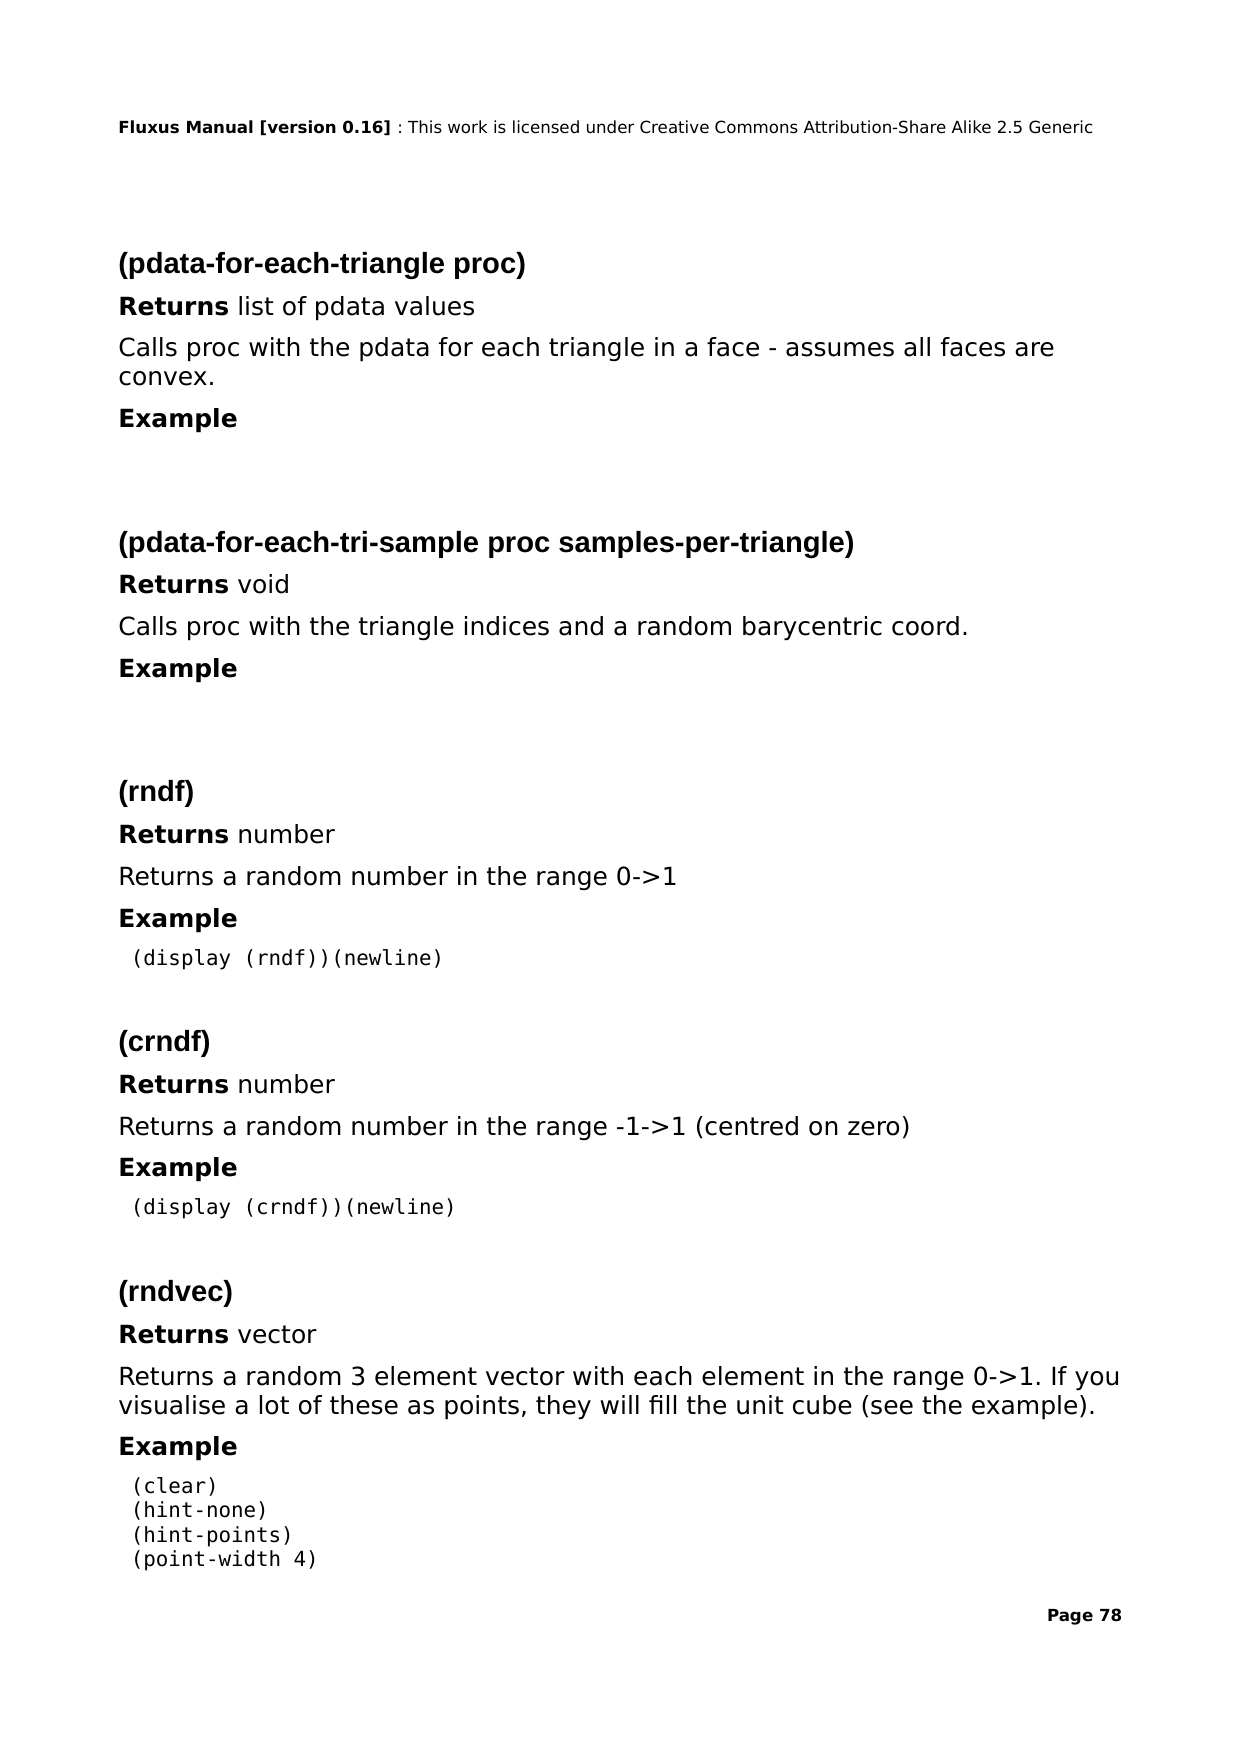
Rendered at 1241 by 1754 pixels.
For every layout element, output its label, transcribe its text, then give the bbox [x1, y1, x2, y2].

text Calls proc with the pdata for each triangle in a face - assumes all faces are convex. [118, 333, 1122, 392]
text Example [118, 904, 1122, 933]
text Returns number [118, 821, 1122, 850]
subtitle (pdata-for-each-tri-sample proc samples-per-triangle) [118, 525, 1122, 558]
text (display (rndf))(newline) [118, 946, 1122, 970]
text Example [118, 404, 1122, 433]
text Returns list of pdata values [118, 292, 1122, 321]
text Returns vector [118, 1320, 1122, 1349]
text Example [118, 654, 1122, 683]
text Returns number [118, 1070, 1122, 1099]
text (display (crndf))(newline) [118, 1195, 1122, 1219]
text Returns a random 3 element vector with each element in the range 0->1. If you visualise a lot of these as points, they will fill the unit cube (see the example). [118, 1362, 1122, 1420]
text Calls proc with the triangle indices and a random barycentric coord. [118, 612, 1122, 642]
text Example [118, 1154, 1122, 1183]
text Returns void [118, 571, 1122, 600]
subtitle (rndf) [118, 774, 1122, 808]
subtitle (rndvec) [118, 1274, 1122, 1308]
text Returns a random number in the range 0->1 [118, 862, 1122, 891]
text Returns a random number in the range -1->1 (centred on zero) [118, 1112, 1122, 1141]
text Example [118, 1433, 1122, 1462]
text (clear) [118, 1474, 1122, 1498]
text (hint-points) [118, 1523, 1122, 1547]
subtitle (crndf) [118, 1024, 1122, 1058]
subtitle (pdata-for-each-triangle proc) [118, 246, 1122, 279]
text (hint-none) [118, 1498, 1122, 1523]
text (point-width 4) [118, 1547, 1122, 1571]
